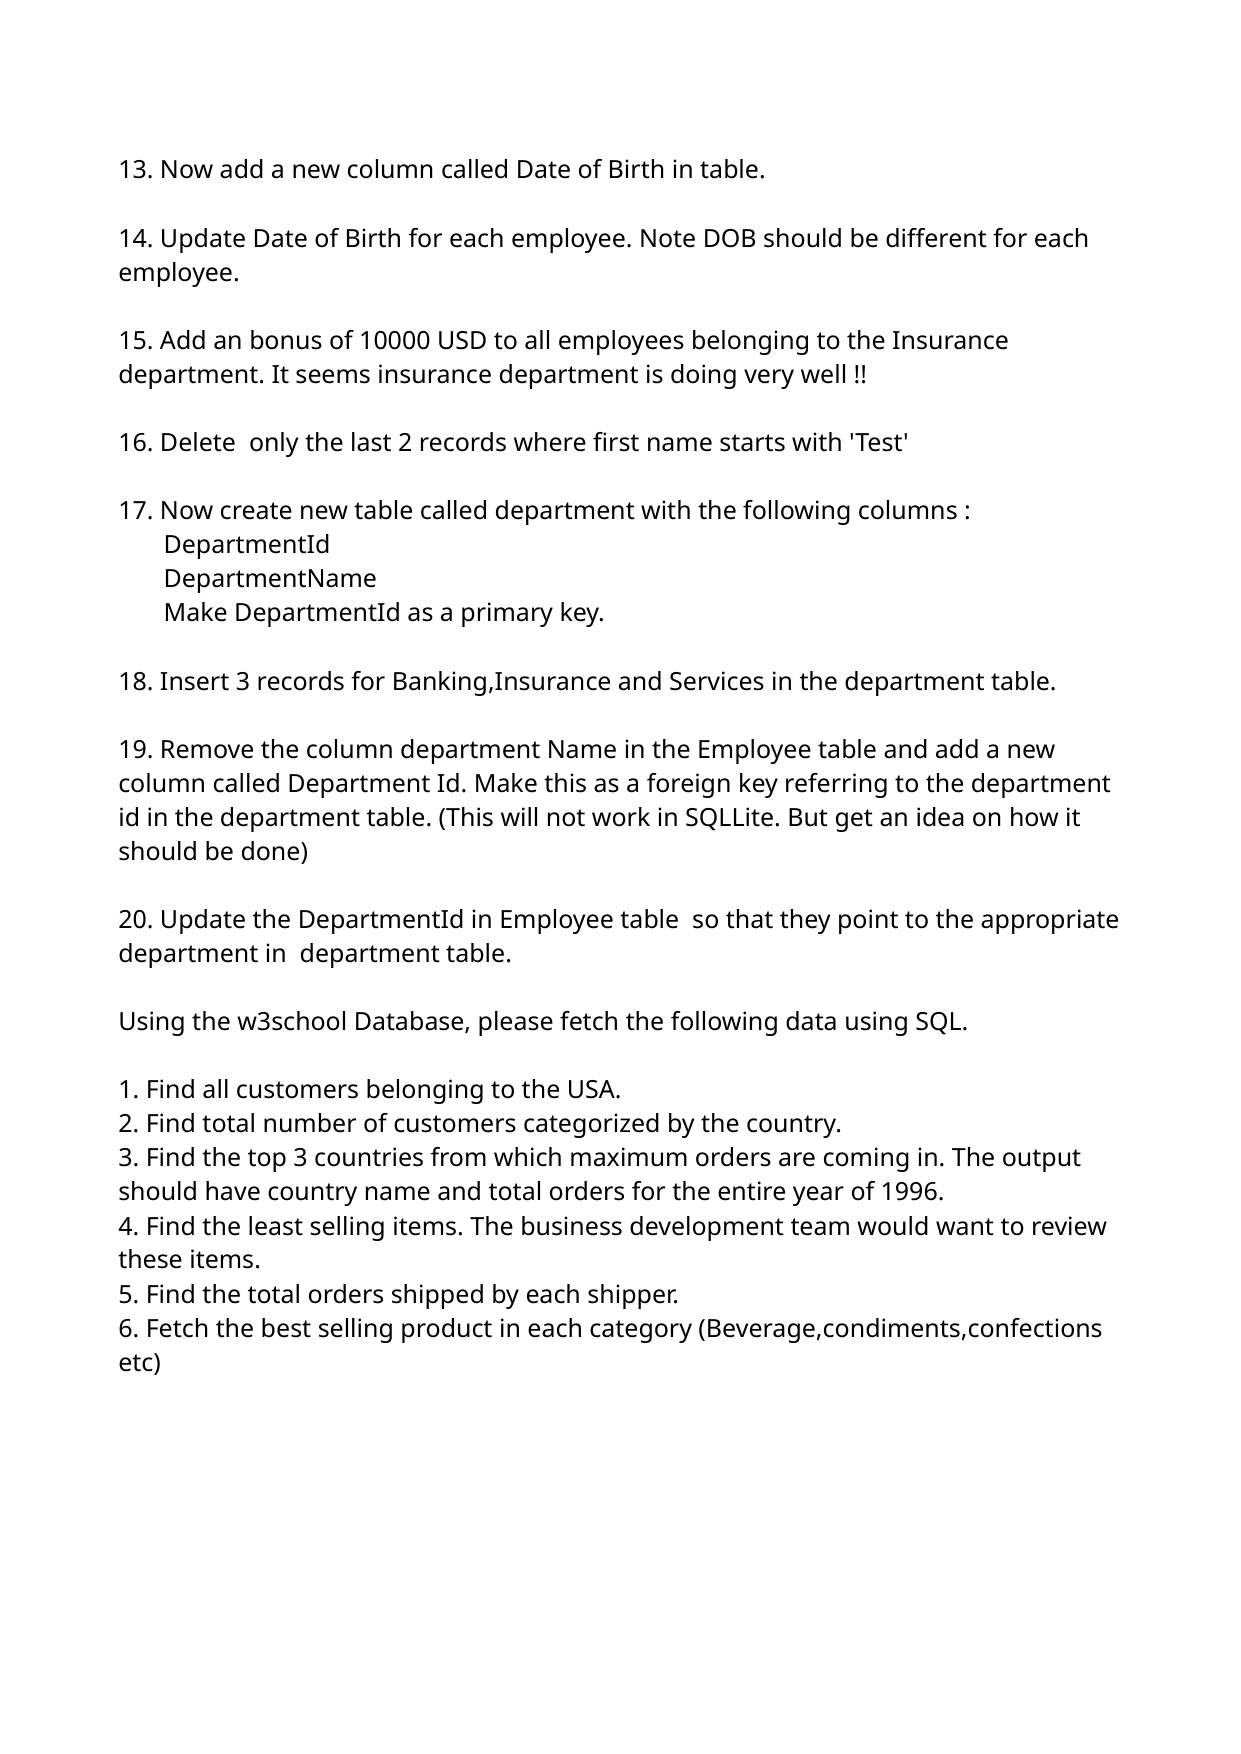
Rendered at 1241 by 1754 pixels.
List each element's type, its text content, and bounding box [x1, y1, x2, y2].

text 14. Update Date of Birth for each employee. Note DOB should be different for each employee. [118, 220, 1122, 288]
text 2. Find total number of customers categorized by the country. [118, 1106, 1122, 1140]
text 19. Remove the column department Name in the Employee table and add a new column called Department Id. Make this as a foreign key referring to the department id in the department table. (This will not work in SQLLite. But get an idea on how it should be done) [118, 731, 1122, 867]
text 20. Update the DepartmentId in Employee table so that they point to the appropriate department in department table. [118, 902, 1122, 970]
text 13. Now add a new column called Date of Birth in table. [118, 152, 1122, 186]
text 16. Delete only the last 2 records where first name starts with 'Test' [118, 425, 1122, 459]
text 15. Add an bonus of 10000 USD to all employees belonging to the Insurance department. It seems insurance department is doing very well !! [118, 322, 1122, 391]
text DepartmentId [118, 527, 1122, 561]
text DepartmentName [118, 561, 1122, 595]
text 17. Now create new table called department with the following columns : [118, 493, 1122, 527]
text Using the w3school Database, please fetch the following data using SQL. [118, 1004, 1122, 1038]
text 3. Find the top 3 countries from which maximum orders are coming in. The output should have country name and total orders for the entire year of 1996. [118, 1140, 1122, 1208]
text 1. Find all customers belonging to the USA. [118, 1072, 1122, 1106]
text 18. Insert 3 records for Banking,Insurance and Services in the department table. [118, 663, 1122, 697]
text 6. Fetch the best selling product in each category (Beverage,condiments,confections etc) [118, 1310, 1122, 1378]
text Make DepartmentId as a primary key. [118, 595, 1122, 629]
text 4. Find the least selling items. The business development team would want to review these items. [118, 1208, 1122, 1276]
text 5. Find the total orders shipped by each shipper. [118, 1276, 1122, 1310]
